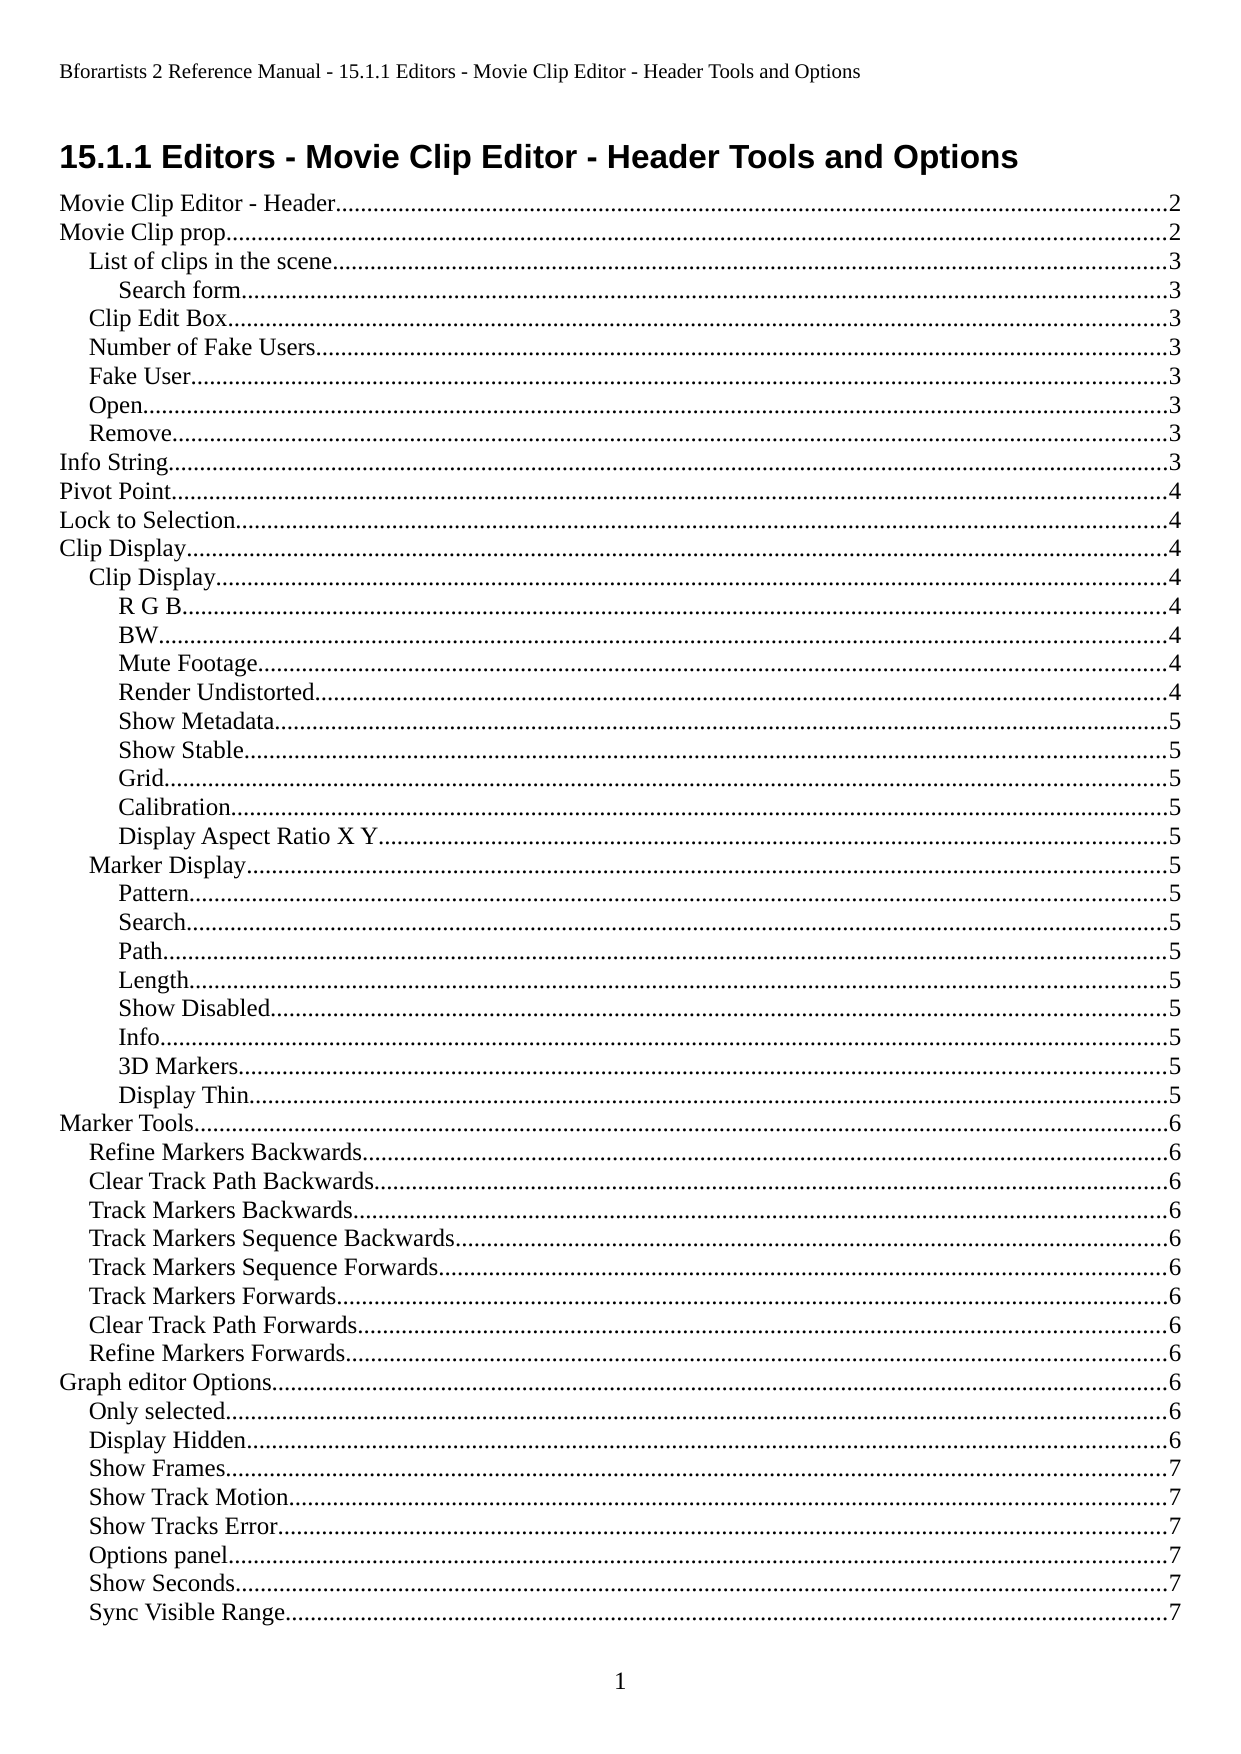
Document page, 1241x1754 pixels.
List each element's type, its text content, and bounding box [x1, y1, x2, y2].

text Show Tracks Error 7 [88, 1511, 1181, 1540]
text Number of Fake Users 3 [88, 332, 1181, 361]
text 3D Markers 5 [118, 1051, 1181, 1080]
text Marker Display 5 [88, 850, 1181, 878]
text Lock to Selection 4 [59, 505, 1181, 533]
text Show Disabled 5 [118, 993, 1181, 1022]
text Search 5 [118, 907, 1181, 936]
text Movie Clip prop 2 [59, 217, 1181, 246]
text List of clips in the scene 3 [88, 246, 1181, 275]
text Clear Track Path Backwards 6 [88, 1166, 1181, 1195]
text Render Undistorted 4 [118, 677, 1181, 706]
text Show Track Motion 7 [88, 1482, 1181, 1511]
text Pattern 5 [118, 878, 1181, 907]
text Length 5 [118, 965, 1181, 993]
text Calibration 5 [118, 792, 1181, 821]
text Grid 5 [118, 763, 1181, 792]
text Info 5 [118, 1022, 1181, 1051]
text Marker Tools 6 [59, 1108, 1181, 1137]
text Clip Edit Box 3 [88, 303, 1181, 332]
text Show Metadata 5 [118, 706, 1181, 735]
text Sync Visible Range 7 [88, 1597, 1181, 1626]
text Display Hidden 6 [88, 1425, 1181, 1453]
text Only selected 6 [88, 1396, 1181, 1425]
text Open 3 [88, 390, 1181, 418]
text Pivot Point 4 [59, 476, 1181, 505]
text Clear Track Path Forwards 6 [88, 1310, 1181, 1338]
text Mute Footage 4 [118, 648, 1181, 677]
text Remove 3 [88, 418, 1181, 447]
text Info String 3 [59, 447, 1181, 476]
subtitle 15.1.1 Editors - Movie Clip Editor - Header Tools and Options [59, 138, 1181, 176]
text Options panel 7 [88, 1540, 1181, 1568]
text R G B 4 [118, 591, 1181, 620]
text Path 5 [118, 936, 1181, 965]
text BW 4 [118, 620, 1181, 648]
text Refine Markers Forwards 6 [88, 1338, 1181, 1367]
text Track Markers Backwards 6 [88, 1195, 1181, 1223]
text Display Aspect Ratio X Y 5 [118, 821, 1181, 850]
text Track Markers Forwards 6 [88, 1281, 1181, 1310]
text Movie Clip Editor - Header 2 [59, 188, 1181, 217]
text Refine Markers Backwards 6 [88, 1137, 1181, 1166]
text Fake User 3 [88, 361, 1181, 390]
text Clip Display 4 [59, 533, 1181, 562]
text Graph editor Options 6 [59, 1367, 1181, 1396]
text Search form 3 [118, 275, 1181, 303]
text Show Stable 5 [118, 735, 1181, 763]
text Track Markers Sequence Forwards 6 [88, 1252, 1181, 1281]
text Show Seconds 7 [88, 1568, 1181, 1597]
text Clip Display 4 [88, 562, 1181, 591]
text Show Frames 7 [88, 1453, 1181, 1482]
text Track Markers Sequence Backwards 6 [88, 1223, 1181, 1252]
text Display Thin 5 [118, 1080, 1181, 1108]
